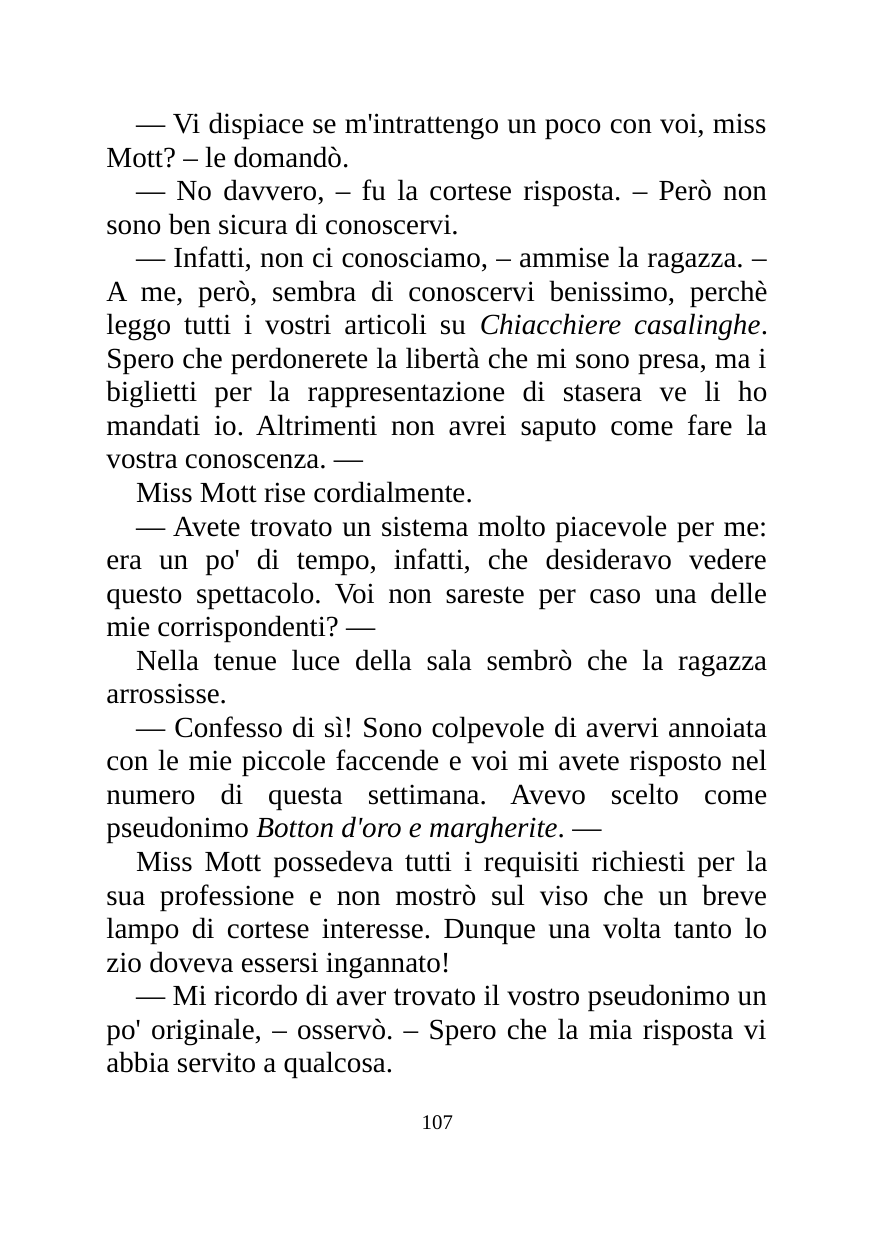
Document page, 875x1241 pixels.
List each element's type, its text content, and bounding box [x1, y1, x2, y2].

text — Avete trovato un sistema molto piacevole per me: era un po' di tempo, infatti, che desideravo vedere questo spettacolo. Voi non sareste per caso una delle mie corrispondenti? — [106, 509, 768, 643]
text Miss Mott possedeva tutti i requisiti richiesti per la sua professione e non mostrò sul viso che un breve lampo di cortese interesse. Dunque una volta tanto lo zio doveva essersi ingannato! [106, 844, 768, 978]
text — Mi ricordo di aver trovato il vostro pseudonimo un po' originale, – osservò. – Spero che la mia risposta vi abbia servito a qualcosa. [106, 978, 768, 1079]
text — Vi dispiace se m'intrattengo un poco con voi, miss Mott? – le domandò. [106, 106, 768, 173]
text Nella tenue luce della sala sembrò che la ragazza arrossisse. [106, 643, 768, 710]
text Miss Mott rise cordialmente. [106, 475, 768, 509]
text — No davvero, – fu la cortese risposta. – Però non sono ben sicura di conoscervi. [106, 173, 768, 240]
text — Confesso di sì! Sono colpevole di avervi annoiata con le mie piccole faccende e voi mi avete risposto nel numero di questa settimana. Avevo scelto come pseudonimo Botton d'oro e margherite. — [106, 710, 768, 844]
text — Infatti, non ci conosciamo, – ammise la ragazza. – A me, però, sembra di conoscervi benissimo, perchè leggo tutti i vostri articoli su Chiacchiere casalinghe. Spero che perdonerete la libertà che mi sono presa, ma i biglietti per la rappresentazione di stasera ve li ho mandati io. Altrimenti non avrei saputo come fare la vostra conoscenza. — [106, 240, 768, 475]
